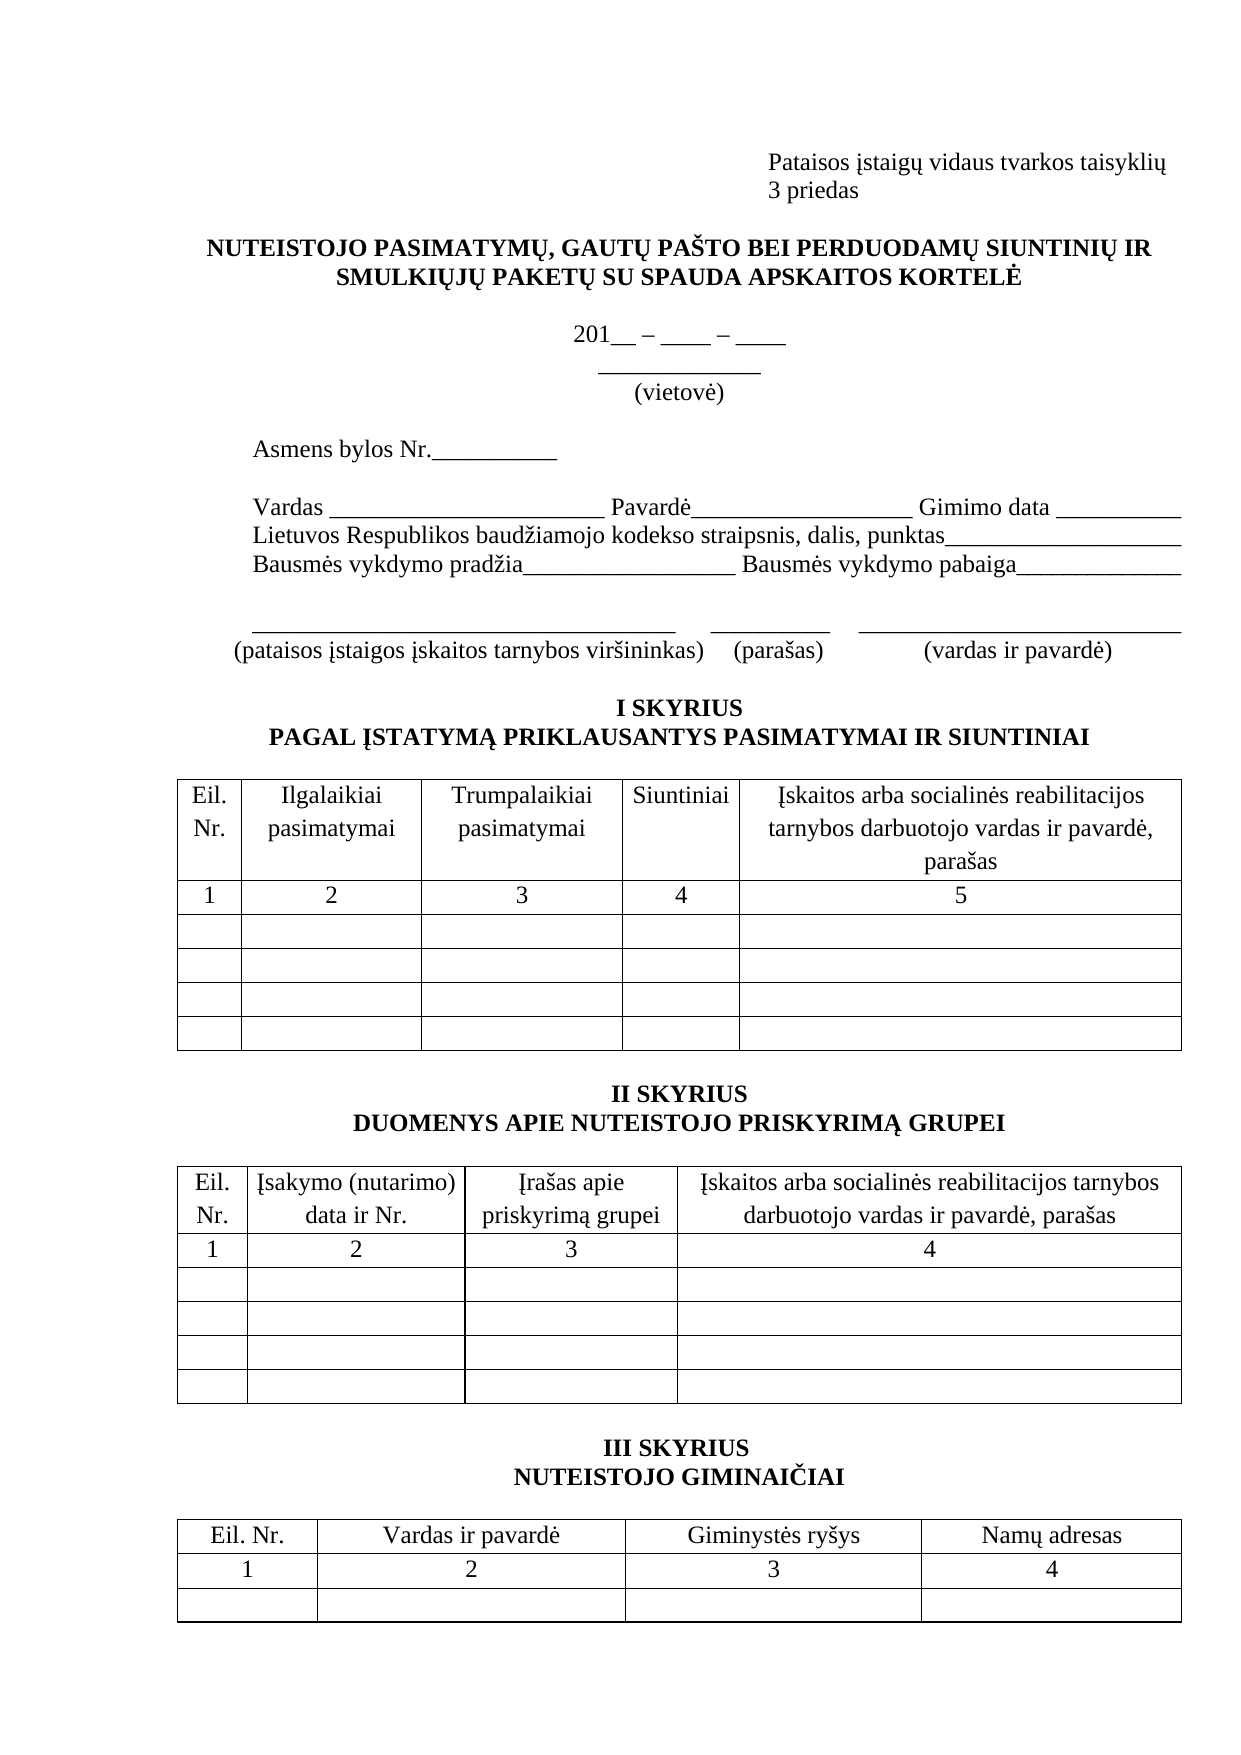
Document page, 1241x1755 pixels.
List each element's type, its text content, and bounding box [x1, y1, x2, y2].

table_header Vardas ir pavardė [318, 1520, 625, 1553]
table_cell [678, 1268, 1181, 1301]
table_header Trumpalaikiai pasimatymai [422, 780, 622, 879]
table_cell [178, 1302, 247, 1335]
table_cell [740, 1017, 1181, 1050]
text (pataisos įstaigos įskaitos tarnybos viršininkas) (parašas) (vardas ir pavardė) [177, 636, 1181, 664]
table_cell [242, 949, 421, 982]
table_header Giminystės ryšys [626, 1520, 921, 1553]
table_cell 3 [422, 881, 622, 913]
table_header Įsakymo (nutarimo) data ir Nr. [248, 1167, 464, 1233]
table_cell [466, 1370, 677, 1403]
text NUTEISTOJO GIMINAIČIAI [177, 1462, 1181, 1491]
table_cell [422, 983, 622, 1016]
table_header Ilgalaikiai pasimatymai [242, 780, 421, 879]
table_cell [422, 1017, 622, 1050]
table_cell [678, 1336, 1181, 1369]
table_cell [623, 949, 739, 982]
text III SKYRIUS [177, 1433, 1181, 1462]
table_cell [466, 1302, 677, 1335]
table_cell [623, 1017, 739, 1050]
table_cell [248, 1268, 464, 1301]
text DUOMENYS APIE NUTEISTOJO PRISKYRIMĄ GRUPEI [177, 1108, 1181, 1137]
table_header Įskaitos arba socialinės reabilitacijos tarnybos darbuotojo vardas ir pavardė, parašas [678, 1167, 1181, 1233]
table_cell [242, 1017, 421, 1050]
table_cell [740, 949, 1181, 982]
text 3 priedas [768, 176, 1181, 204]
table_cell 1 [178, 1554, 317, 1587]
table_cell [248, 1336, 464, 1369]
table_cell [623, 983, 739, 1016]
text Lietuvos Respublikos baudžiamojo kodekso straipsnis, dalis, punktas [177, 521, 1181, 549]
table_cell [178, 949, 241, 982]
table_header Eil. Nr. [178, 780, 241, 879]
text I SKYRIUS [177, 693, 1181, 722]
table_cell 1 [178, 881, 241, 913]
table_cell [318, 1589, 625, 1621]
table_cell [178, 1017, 241, 1050]
table_cell [626, 1589, 921, 1621]
text _____________ [177, 348, 1181, 377]
table_cell [178, 1370, 247, 1403]
table_cell 2 [248, 1234, 464, 1267]
table_cell 3 [466, 1234, 677, 1267]
table_cell [678, 1370, 1181, 1403]
table_cell [422, 949, 622, 982]
table_header Įrašas apie priskyrimą grupei [466, 1167, 677, 1233]
table_cell [242, 983, 421, 1016]
table_header Eil. Nr. [178, 1520, 317, 1553]
table_cell [248, 1302, 464, 1335]
table_header Namų adresas [922, 1520, 1181, 1553]
table_header Eil. Nr. [178, 1167, 247, 1233]
text II SKYRIUS [177, 1079, 1181, 1108]
table_cell [178, 983, 241, 1016]
table_cell [623, 915, 739, 948]
text Bausmės vykdymo pradžia_________________ Bausmės vykdymo pabaiga [177, 549, 1181, 578]
table_cell [178, 1268, 247, 1301]
text Asmens bylos Nr.__________ [177, 434, 1181, 463]
table_header Siuntiniai [623, 780, 739, 879]
table_cell [740, 983, 1181, 1016]
text 201__ – ____ – ____ [177, 319, 1181, 348]
table_cell 2 [242, 881, 421, 913]
table_cell 3 [626, 1554, 921, 1587]
table_cell [466, 1268, 677, 1301]
table_cell [178, 1589, 317, 1621]
table_cell [466, 1336, 677, 1369]
table_cell 2 [318, 1554, 625, 1587]
text PAGAL ĮSTATYMĄ PRIKLAUSANTYS PASIMATYMAI IR SIUNTINIAI [177, 722, 1181, 751]
text (vietovė) [177, 377, 1181, 406]
table_cell 4 [678, 1234, 1181, 1267]
table_cell [422, 915, 622, 948]
text NUTEISTOJO PASIMATYMŲ, GAUTŲ PAŠTO BEI PERDUODAMŲ SIUNTINIŲ IR SMULKIŲJŲ PAKETŲ SU SPAUDA APSKAITOS KORTELĖ [177, 233, 1181, 291]
table_cell [178, 915, 241, 948]
table_cell 5 [740, 881, 1181, 913]
table_cell [248, 1370, 464, 1403]
table_header Įskaitos arba socialinės reabilitacijos tarnybos darbuotojo vardas ir pavardė, parašas [740, 780, 1181, 879]
table_cell [922, 1589, 1181, 1621]
text Vardas ______________________ Pavardė Gimimo data __________ [177, 492, 1181, 521]
table_cell [242, 915, 421, 948]
text Pataisos įstaigų vidaus tvarkos taisyklių [768, 147, 1181, 176]
table_cell [178, 1336, 247, 1369]
table_cell 4 [623, 881, 739, 913]
table_cell [678, 1302, 1181, 1335]
table_cell 4 [922, 1554, 1181, 1587]
table_cell [740, 915, 1181, 948]
table_cell 1 [178, 1234, 247, 1267]
